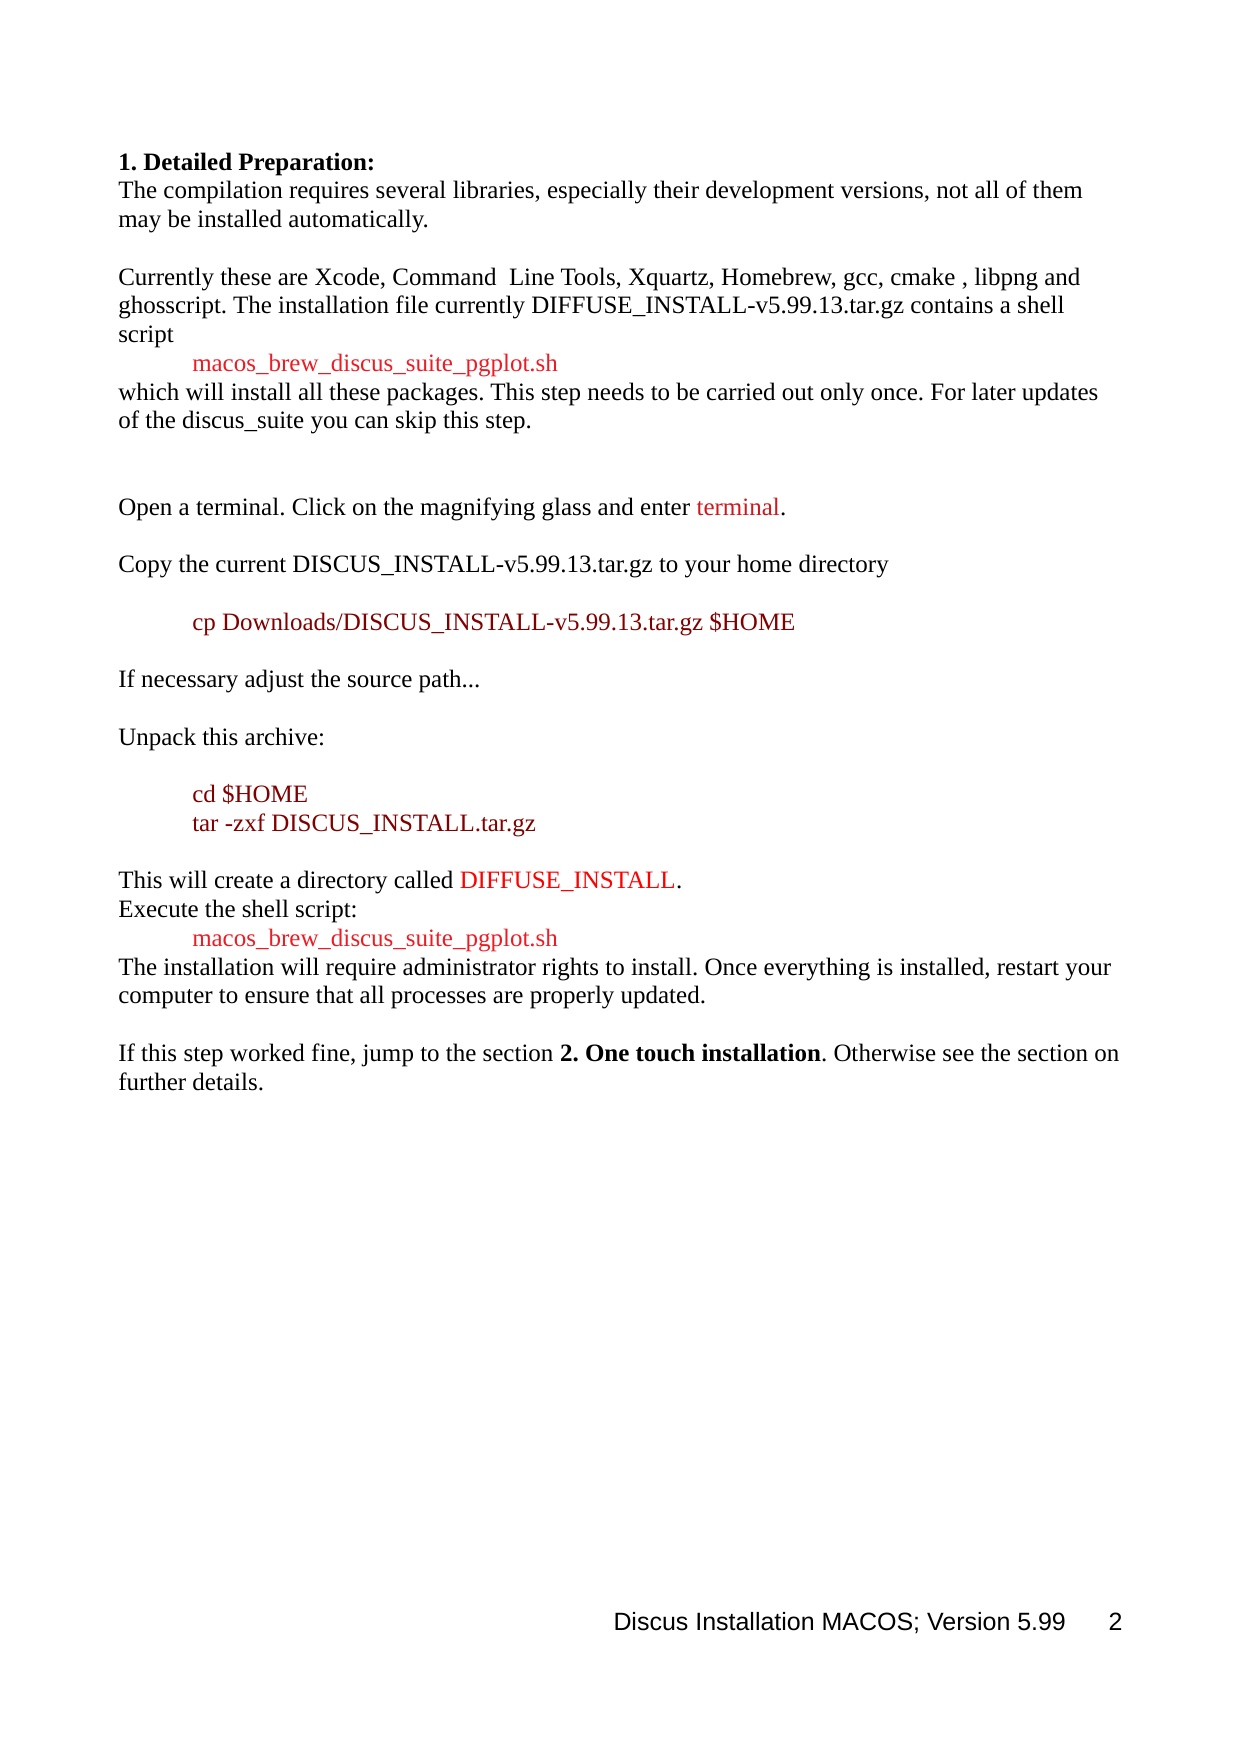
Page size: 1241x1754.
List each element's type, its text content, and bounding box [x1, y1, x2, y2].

text macos_brew_discus_suite_pgplot.sh [118, 923, 1122, 952]
text tar -zxf DISCUS_INSTALL.tar.gz [118, 808, 1122, 837]
text Unpack this archive: [118, 722, 1122, 751]
text The compilation requires several libraries, especially their development versions, not all of them may be installed automatically. [118, 176, 1122, 233]
text Currently these are Xcode, Command Line Tools, Xquartz, Homebrew, gcc, cmake , libpng and ghosscript. The installation file currently DIFFUSE_INSTALL-v5.99.13.tar.gz contains a shell script [118, 262, 1122, 348]
text If necessary adjust the source path... [118, 664, 1122, 693]
text which will install all these packages. This step needs to be carried out only once. For later updates of the discus_suite you can skip this step. [118, 377, 1122, 434]
text 1. Detailed Preparation: [118, 147, 1122, 176]
text The installation will require administrator rights to install. Once everything is installed, restart your computer to ensure that all processes are properly updated. [118, 952, 1122, 1009]
text This will create a directory called DIFFUSE_INSTALL. [118, 866, 1122, 894]
text Open a terminal. Click on the magnifying glass and enter terminal. [118, 492, 1122, 521]
text macos_brew_discus_suite_pgplot.sh [118, 348, 1122, 377]
text Copy the current DISCUS_INSTALL-v5.99.13.tar.gz to your home directory [118, 549, 1122, 578]
text cp Downloads/DISCUS_INSTALL-v5.99.13.tar.gz $HOME [118, 607, 1122, 636]
text Execute the shell script: [118, 894, 1122, 923]
text If this step worked fine, jump to the section 2. One touch installation. Otherwise see the section on further details. [118, 1038, 1122, 1096]
text cd $HOME [118, 779, 1122, 808]
